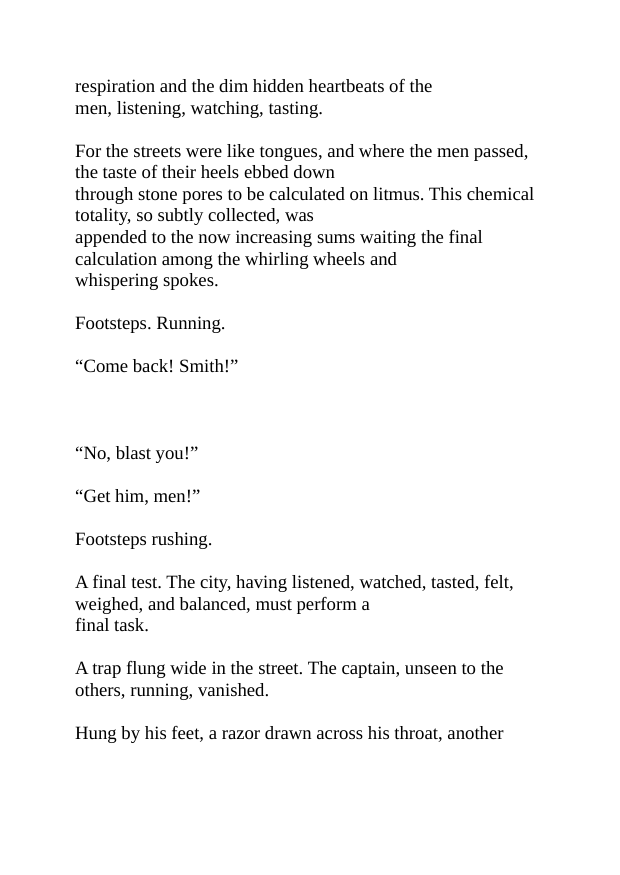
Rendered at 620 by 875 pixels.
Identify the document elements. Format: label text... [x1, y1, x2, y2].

text respiration and the dim hidden heartbeats of the men, listening, watching, tasting. For the streets were like tongues, and where the men passed, the taste of their heels ebbed down through stone pores to be calculated on litmus. This chemical totality, so subtly collected, was appended to the now increasing sums waiting the final calculation among the whirling wheels and whispering spokes. Footsteps. Running. “Come back! Smith!” “No, blast you!” “Get him, men!” Footsteps rushing. A final test. The city, having listened, watched, tasted, felt, weighed, and balanced, must perform a final task. A trap flung wide in the street. The captain, unseen to the others, running, vanished. Hung by his feet, a razor drawn across his throat, another [75, 75, 544, 743]
